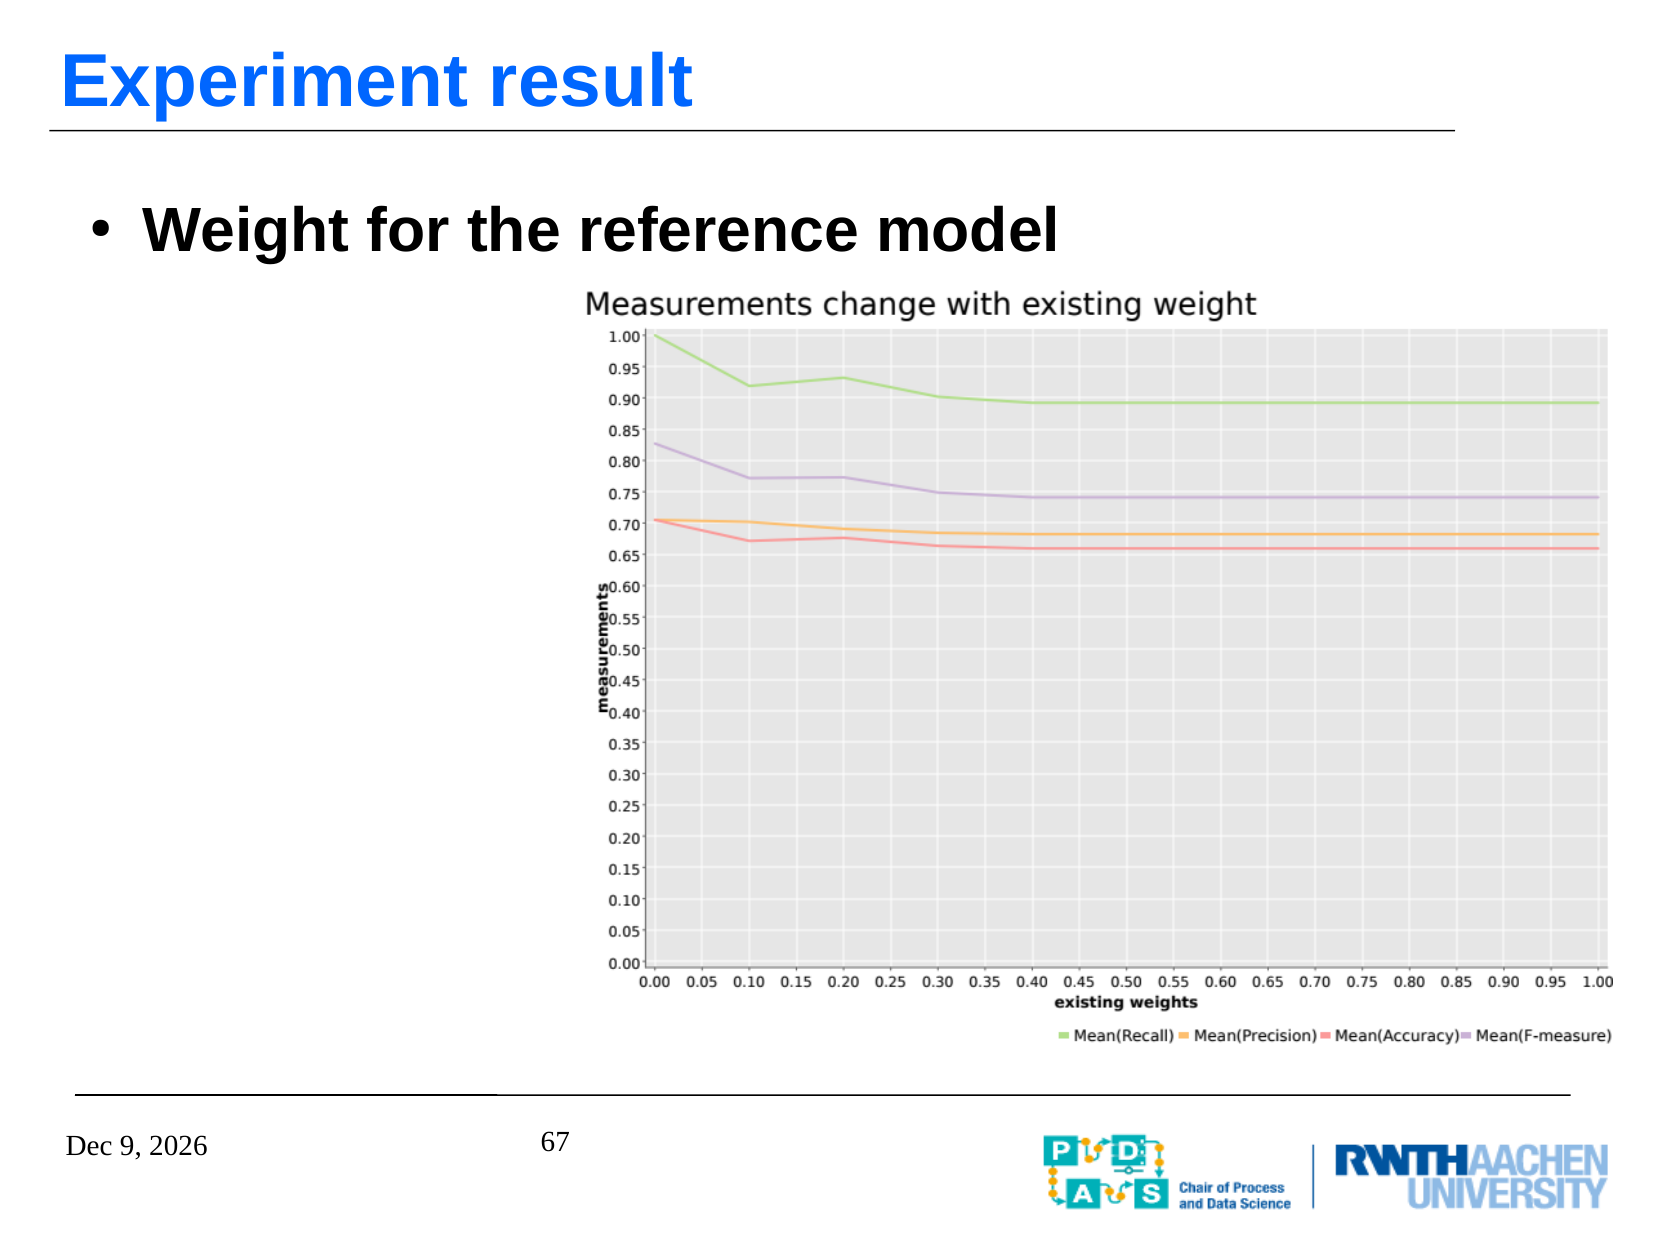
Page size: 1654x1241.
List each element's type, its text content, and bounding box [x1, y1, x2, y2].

list Weight for the reference model [71, 195, 1561, 331]
picture [1005, 1090, 1647, 1241]
title Experiment result [60, 30, 1549, 131]
picture [582, 284, 1613, 1058]
